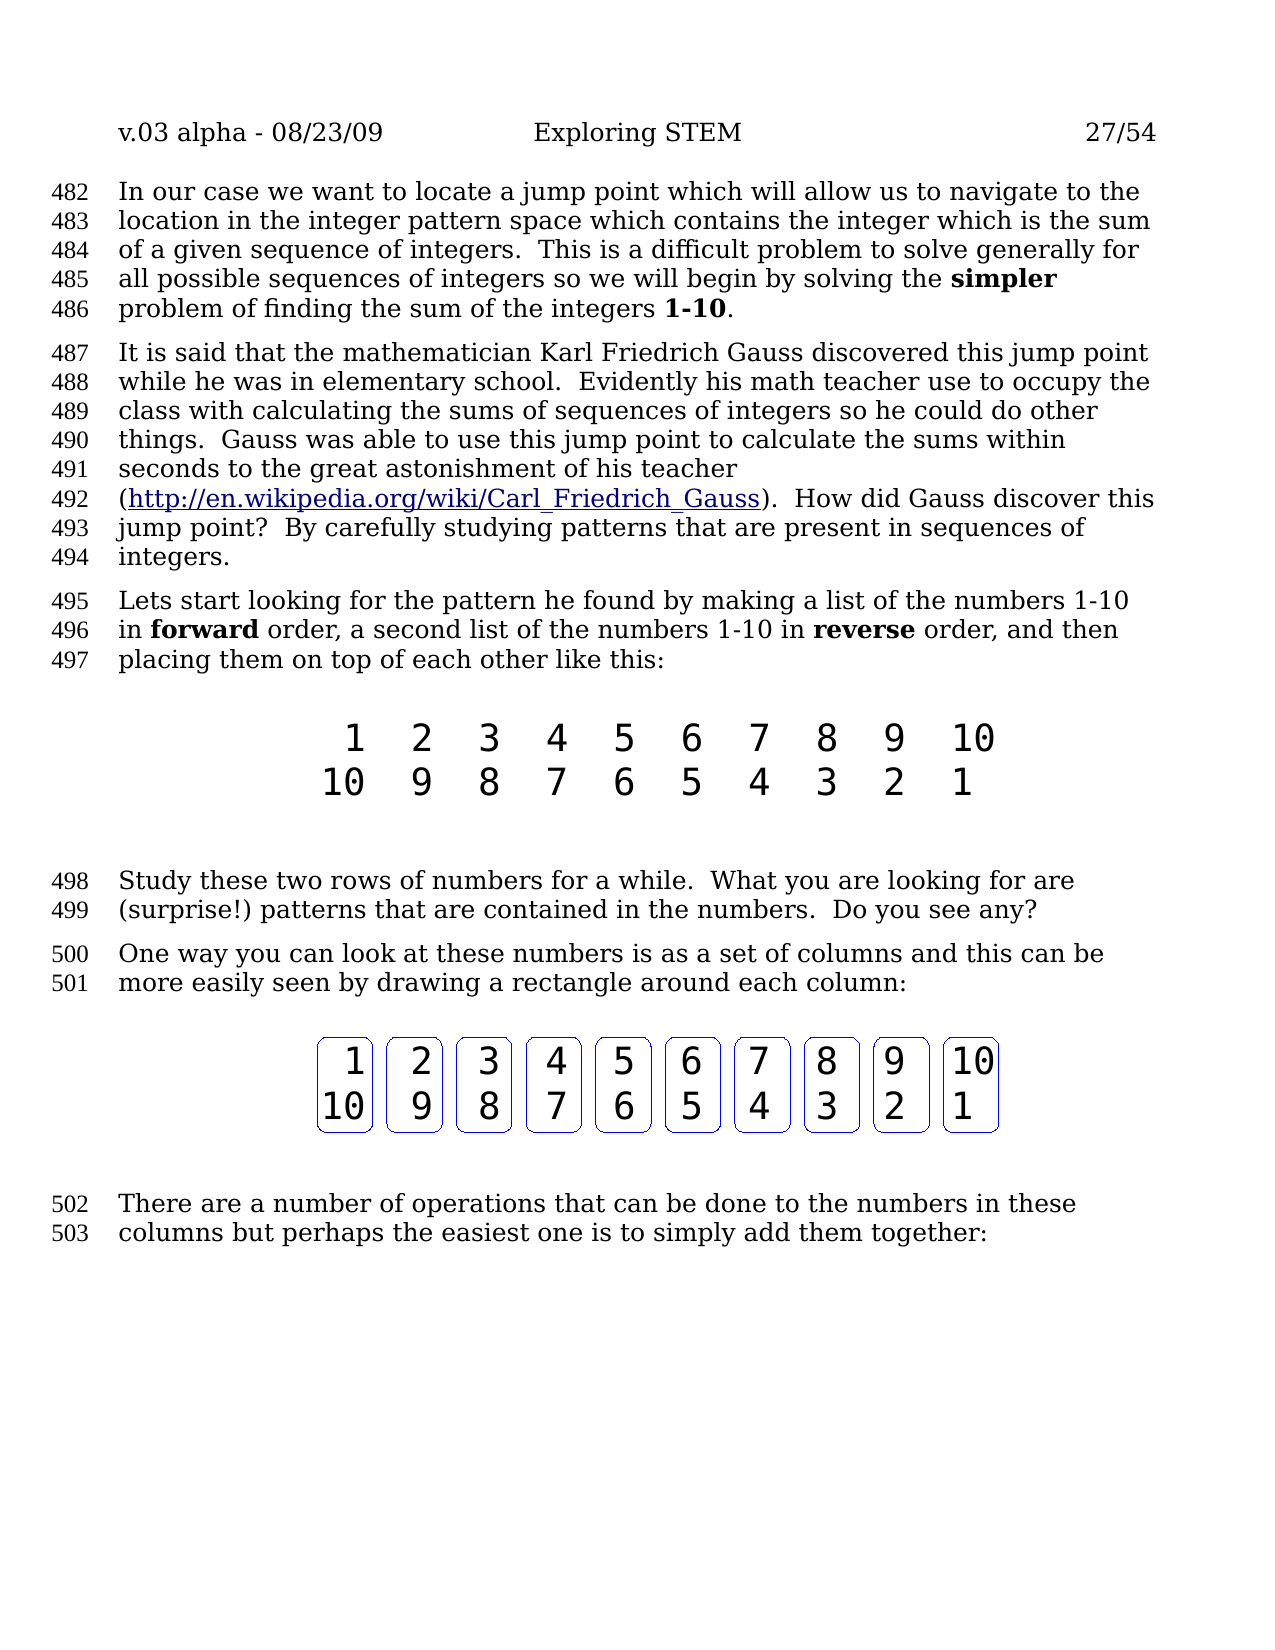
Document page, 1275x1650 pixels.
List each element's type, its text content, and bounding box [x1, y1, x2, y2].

text In our case we want to locate a jump point which will allow us to navigate to the location in the integer pattern space which contains the integer which is the sum of a given sequence of integers. This is a difficult problem to solve generally for all possible sequences of integers so we will begin by solving the simpler problem of finding the sum of the integers 1-10. [118, 177, 1157, 323]
text There are a number of operations that can be done to the numbers in these columns but perhaps the easiest one is to simply add them together: [118, 1189, 1157, 1247]
text It is said that the mathematician Karl Friedrich Gauss discovered this jump point while he was in elementary school. Evidently his math teacher use to occupy the class with calculating the sums of sequences of integers so he could do other things. Gauss was able to use this jump point to calculate the sums within seconds to the great astonishment of his teacher (http://en.wikipedia.org/wiki/Carl_Friedrich_Gauss). How did Gauss discover this jump point? By carefully studying patterns that are present in sequences of integers. [118, 338, 1157, 571]
text Study these two rows of numbers for a while. What you are looking for are (surprise!) patterns that are contained in the numbers. Do you see any? [118, 866, 1157, 924]
text Lets start looking for the pattern he found by making a list of the numbers 1-10 in forward order, a second list of the numbers 1-10 in reverse order, and then placing them on top of each other like this: [118, 586, 1157, 674]
text One way you can look at these numbers is as a set of columns and this can be more easily seen by drawing a rectangle around each column: [118, 939, 1157, 997]
